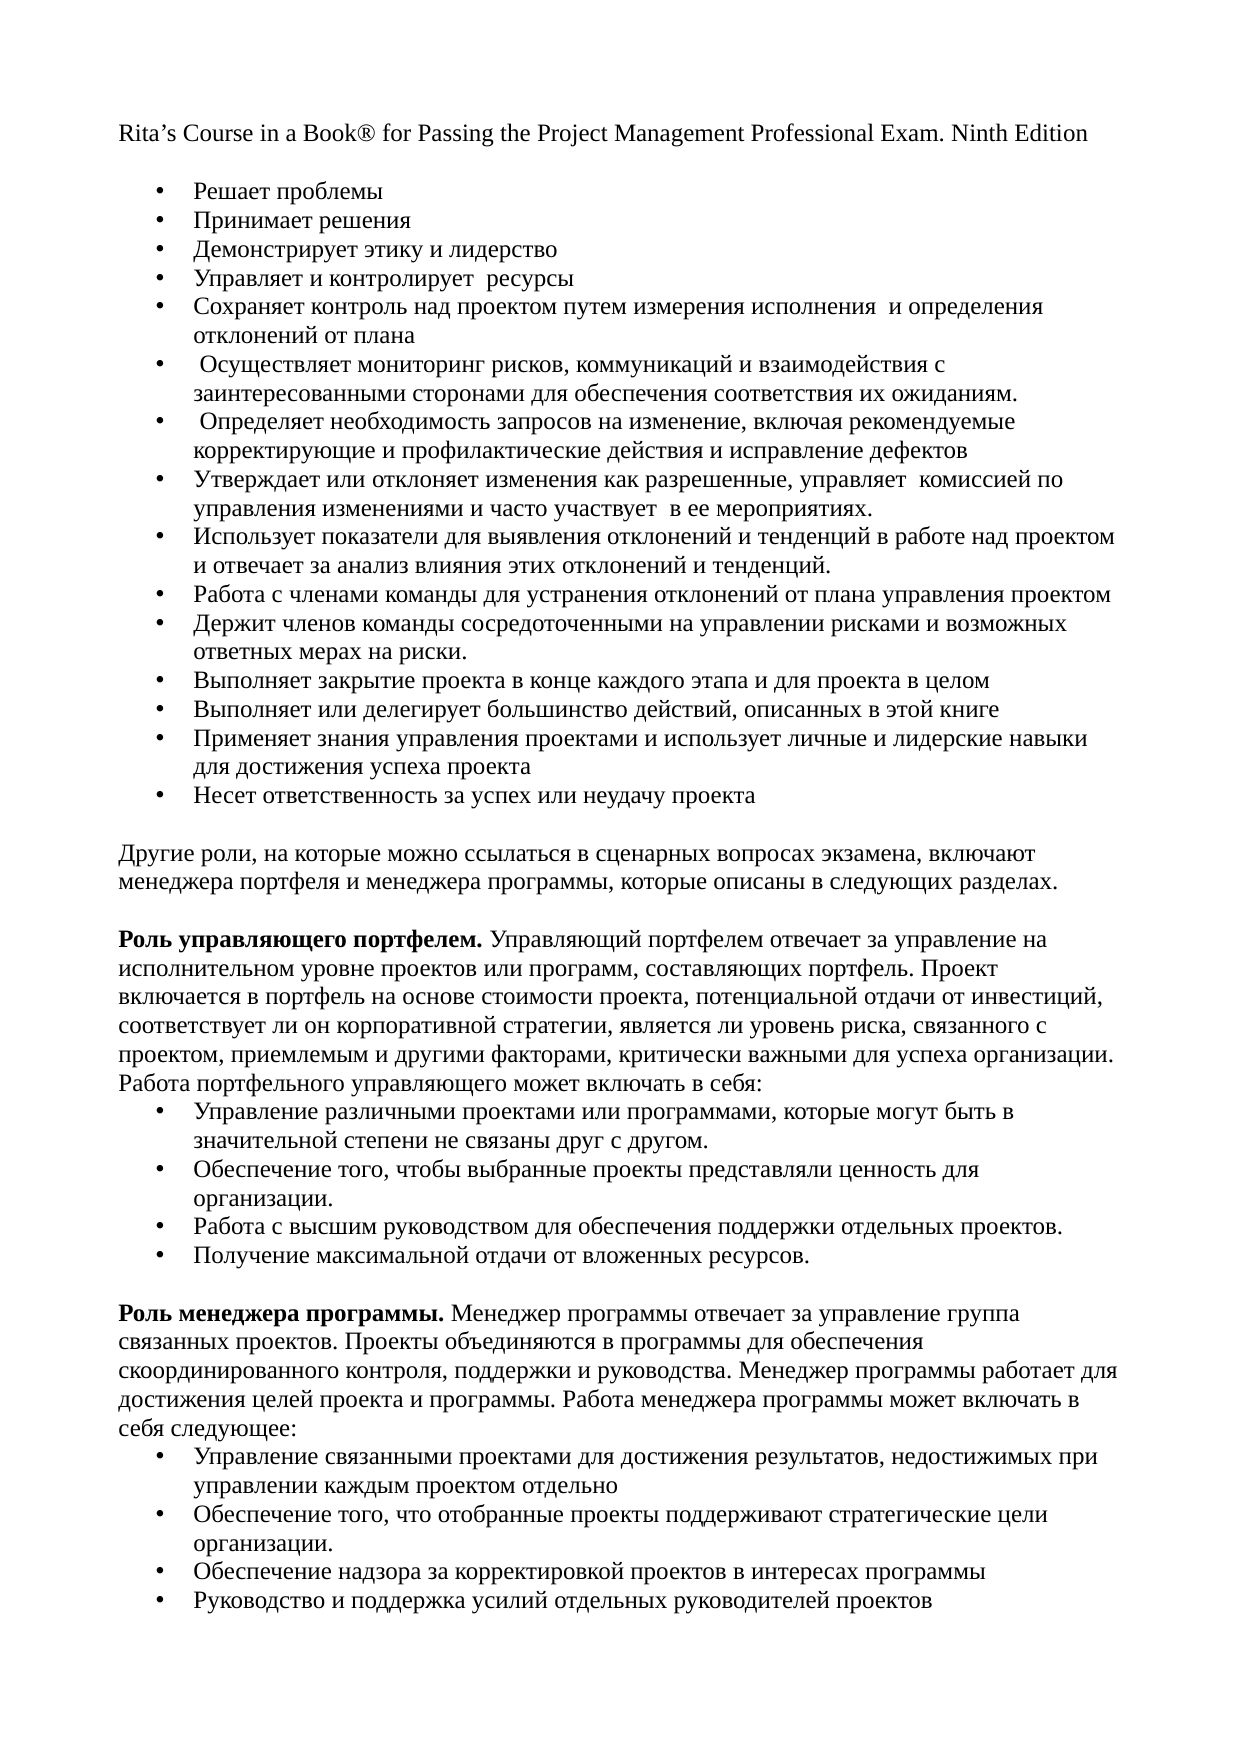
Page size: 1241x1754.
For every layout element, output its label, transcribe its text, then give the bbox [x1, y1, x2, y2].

list Руководство и поддержка усилий отдельных руководителей проектов [156, 1585, 1122, 1614]
text Роль управляющего портфелем. Управляющий портфелем отвечает за управление на исполнительном уровне проектов или программ, составляющих портфель. Проект включается в портфель на основе стоимости проекта, потенциальной отдачи от инвестиций, соответствует ли он корпоративной стратегии, является ли уровень риска, связанного с проектом, приемлемым и другими факторами, критически важными для успеха организации. Работа портфельного управляющего может включать в себя: [118, 924, 1122, 1096]
text Другие роли, на которые можно ссылаться в сценарных вопросах экзамена, включают менеджера портфеля и менеджера программы, которые описаны в следующих разделах. [118, 838, 1122, 895]
list Определяет необходимость запросов на изменение, включая рекомендуемые корректирующие и профилактические действия и исправление дефектов [156, 406, 1122, 464]
list Работа с членами команды для устранения отклонений от плана управления проектом [156, 579, 1122, 608]
list Решает проблемы [156, 176, 1122, 205]
list Принимает решения [156, 205, 1122, 234]
list Выполняет закрытие проекта в конце каждого этапа и для проекта в целом [156, 665, 1122, 694]
list Применяет знания управления проектами и использует личные и лидерские навыки для достижения успеха проекта [156, 723, 1122, 780]
list Управляет и контролирует ресурсы [156, 263, 1122, 291]
list Управление различными проектами или программами, которые могут быть в значительной степени не связаны друг с другом. [156, 1096, 1122, 1154]
list Утверждает или отклоняет изменения как разрешенные, управляет комиссией по управления изменениями и часто участвует в ее мероприятиях. [156, 464, 1122, 521]
list Работа с высшим руководством для обеспечения поддержки отдельных проектов. [156, 1211, 1122, 1240]
list Управление связанными проектами для достижения результатов, недостижимых при управлении каждым проектом отдельно [156, 1441, 1122, 1499]
list Выполняет или делегирует большинство действий, описанных в этой книге [156, 694, 1122, 723]
list Осуществляет мониторинг рисков, коммуникаций и взаимодействия с заинтересованными сторонами для обеспечения соответствия их ожиданиям. [156, 349, 1122, 406]
text Роль менеджера программы. Менеджер программы отвечает за управление группа связанных проектов. Проекты объединяются в программы для обеспечения скоординированного контроля, поддержки и руководства. Менеджер программы работает для достижения целей проекта и программы. Работа менеджера программы может включать в себя следующее: [118, 1298, 1122, 1441]
list Обеспечение надзора за корректировкой проектов в интересах программы [156, 1556, 1122, 1585]
list Демонстрирует этику и лидерство [156, 234, 1122, 263]
list Несет ответственность за успех или неудачу проекта [156, 780, 1122, 809]
list Сохраняет контроль над проектом путем измерения исполнения и определения отклонений от плана [156, 291, 1122, 349]
list Держит членов команды сосредоточенными на управлении рисками и возможных ответных мерах на риски. [156, 608, 1122, 665]
list Получение максимальной отдачи от вложенных ресурсов. [156, 1240, 1122, 1269]
list Обеспечение того, что отобранные проекты поддерживают стратегические цели организации. [156, 1499, 1122, 1556]
list Обеспечение того, чтобы выбранные проекты представляли ценность для организации. [156, 1154, 1122, 1211]
list Использует показатели для выявления отклонений и тенденций в работе над проектом и отвечает за анализ влияния этих отклонений и тенденций. [156, 521, 1122, 579]
